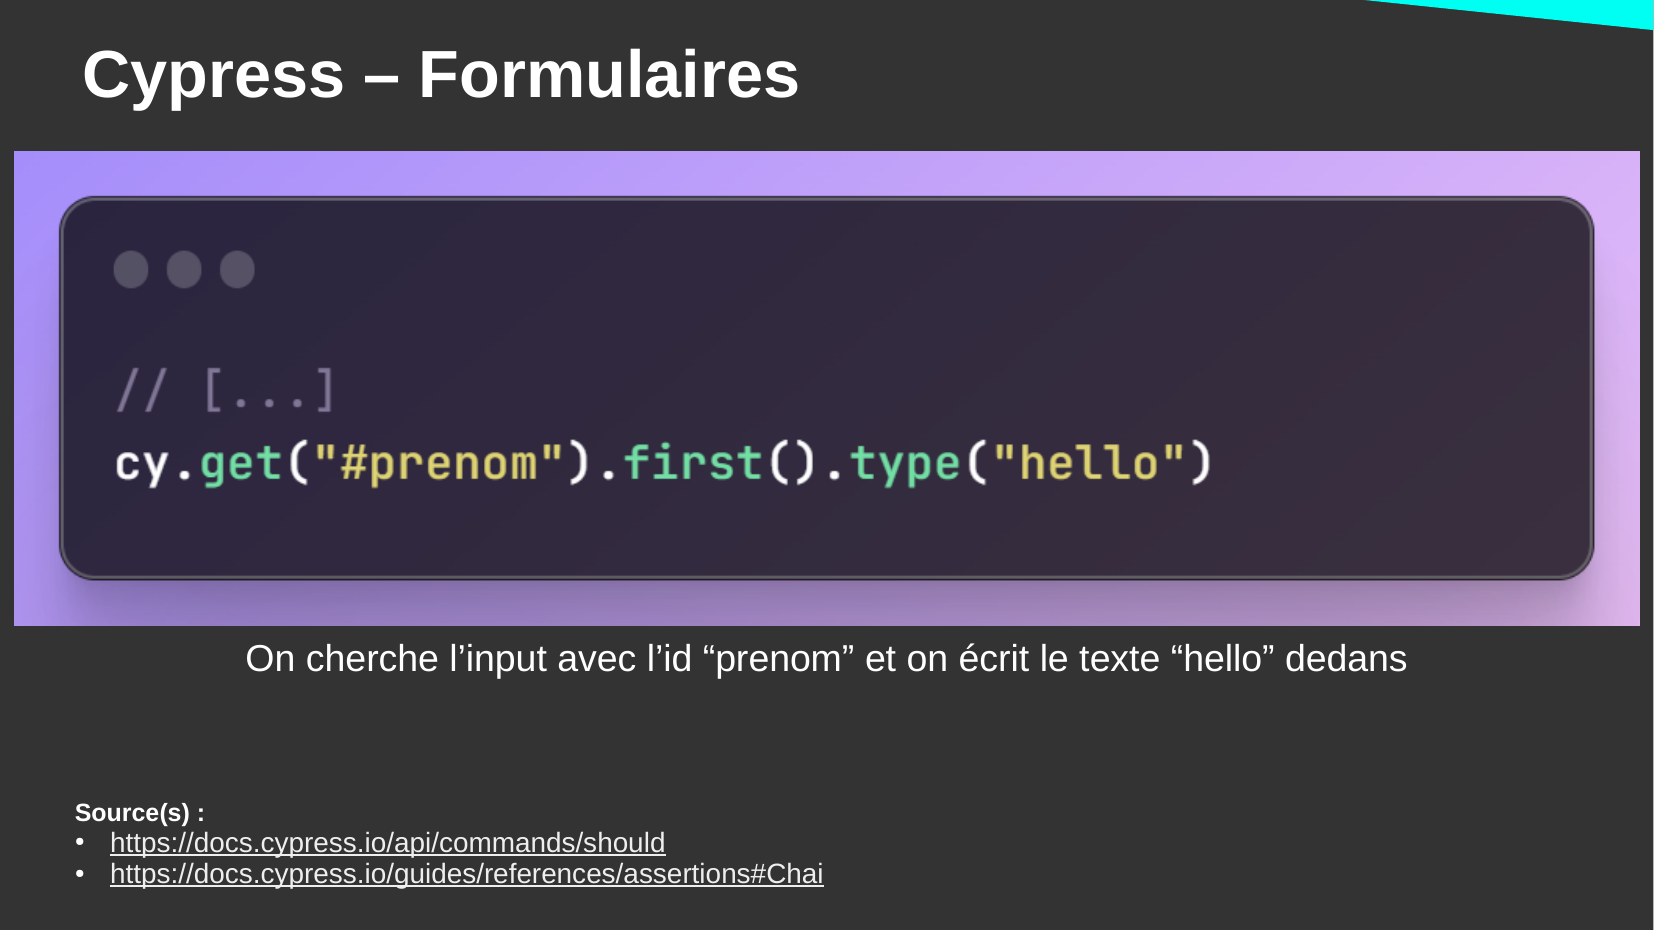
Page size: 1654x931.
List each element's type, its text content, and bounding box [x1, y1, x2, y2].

list On cherche l’input avec l’id “prenom” et on écrit le texte “hello” dedans [165, 637, 1489, 697]
text_box Source(s) : https://docs.cypress.io/api/commands/should https://docs.cypress.io/guides/references/assertions#Chai [60, 791, 1546, 898]
title Cypress – Formulaires [82, 37, 1158, 112]
text_box [1364, 0, 1654, 31]
picture [14, 151, 1640, 626]
